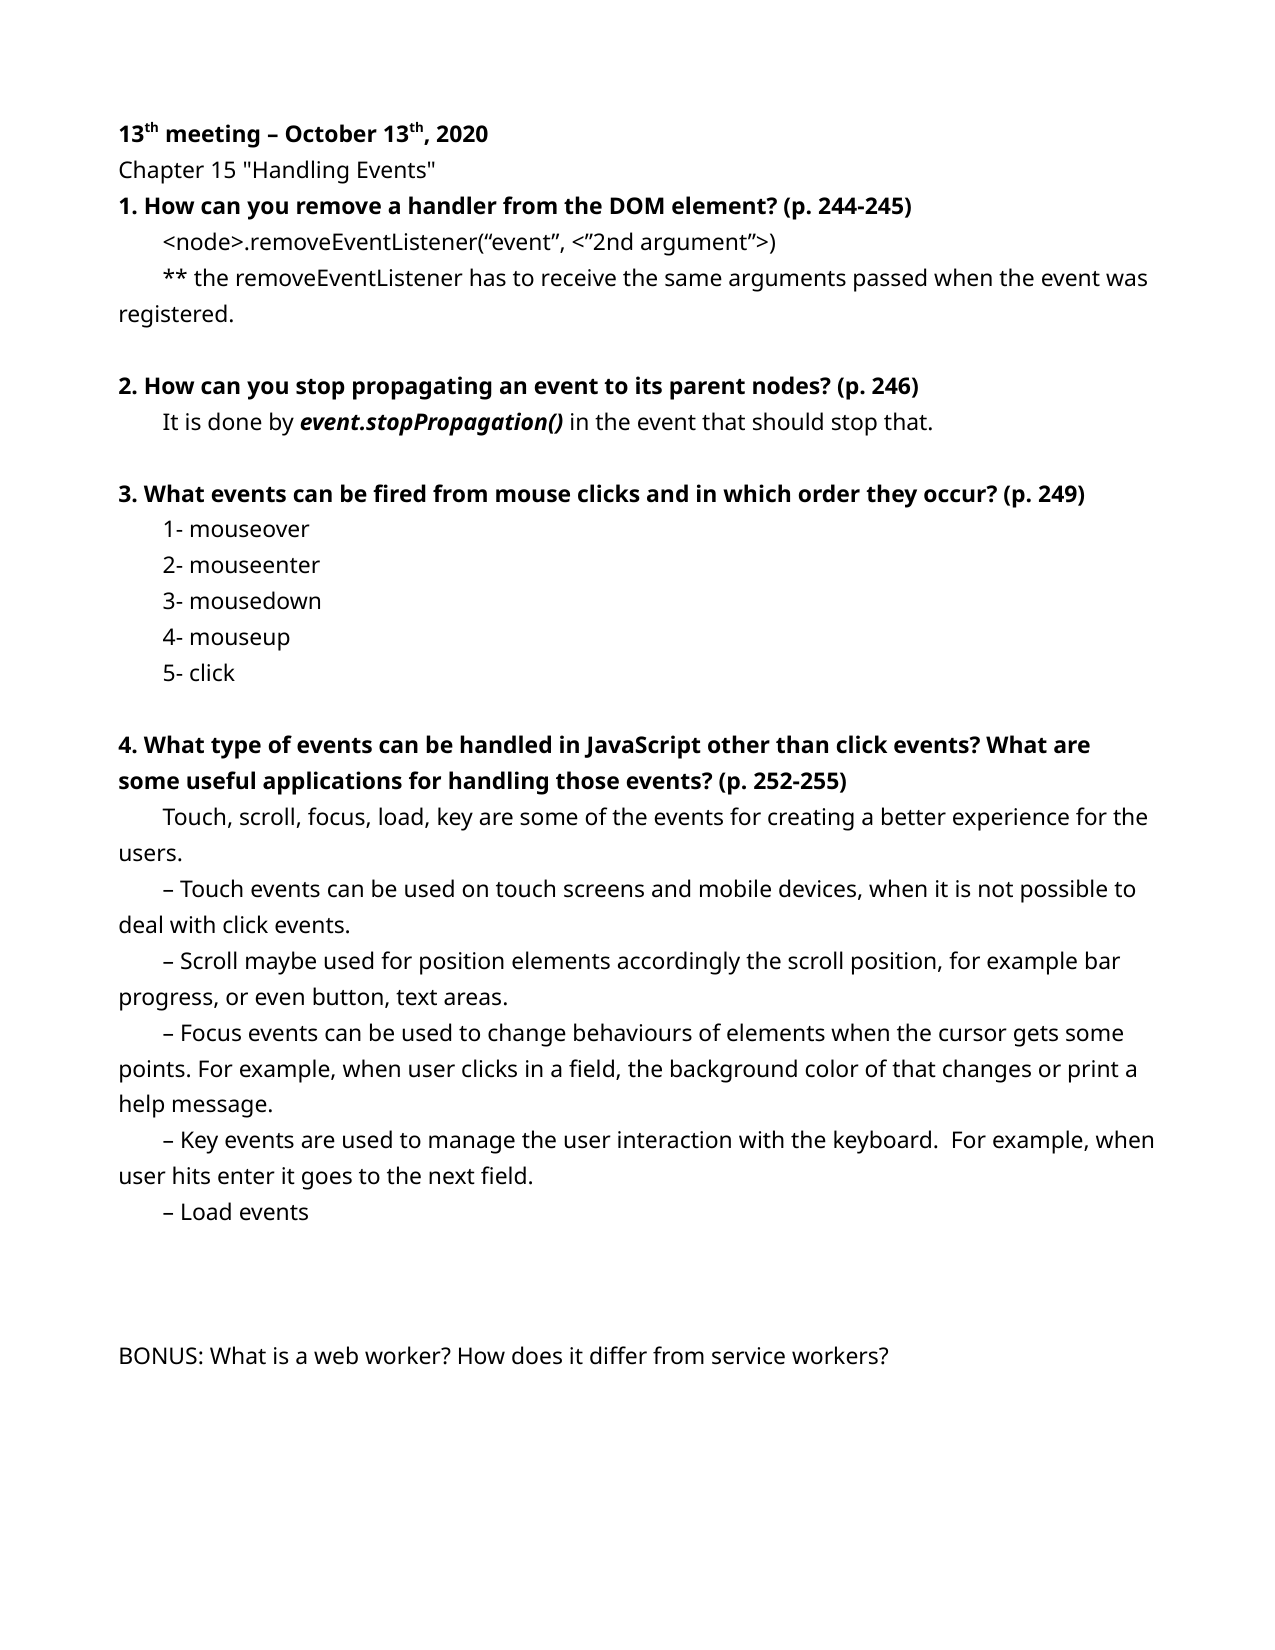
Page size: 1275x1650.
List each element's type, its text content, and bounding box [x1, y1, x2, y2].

text 5- click [118, 657, 1157, 688]
text 2. How can you stop propagating an event to its parent nodes? (p. 246) [118, 370, 1157, 401]
text 3. What events can be fired from mouse clicks and in which order they occur? (p. 249) [118, 477, 1157, 509]
text 1- mouseover [118, 513, 1157, 545]
text – Scroll maybe used for position elements accordingly the scroll position, for example bar progress, or even button, text areas. [118, 945, 1157, 1012]
text Touch, scroll, focus, load, key are some of the events for creating a better experience for the users. [118, 801, 1157, 868]
text <node>.removeEventListener(“event”, <”2nd argument”>) [118, 226, 1157, 257]
text 3- mousedown [118, 585, 1157, 617]
text 1. How can you remove a handler from the DOM element? (p. 244-245) [118, 190, 1157, 221]
text It is done by event.stopPropagation() in the event that should stop that. [118, 406, 1157, 437]
text 4. What type of events can be handled in JavaScript other than click events? What are some useful applications for handling those events? (p. 252-255) [118, 729, 1157, 796]
text – Touch events can be used on touch screens and mobile devices, when it is not possible to deal with click events. [118, 873, 1157, 940]
text – Load events [118, 1196, 1157, 1227]
text – Key events are used to manage the user interaction with the keyboard. For example, when user hits enter it goes to the next field. [118, 1124, 1157, 1192]
text 2- mouseenter [118, 549, 1157, 581]
text Chapter 15 "Handling Events" [118, 154, 1157, 185]
text BONUS: What is a web worker? How does it differ from service workers? [118, 1340, 1157, 1371]
text 13th meeting – October 13th, 2020 [118, 118, 1157, 149]
text 4- mouseup [118, 621, 1157, 652]
text ** the removeEventListener has to receive the same arguments passed when the event was registered. [118, 262, 1157, 329]
text – Focus events can be used to change behaviours of elements when the cursor gets some points. For example, when user clicks in a field, the background color of that changes or print a help message. [118, 1017, 1157, 1120]
